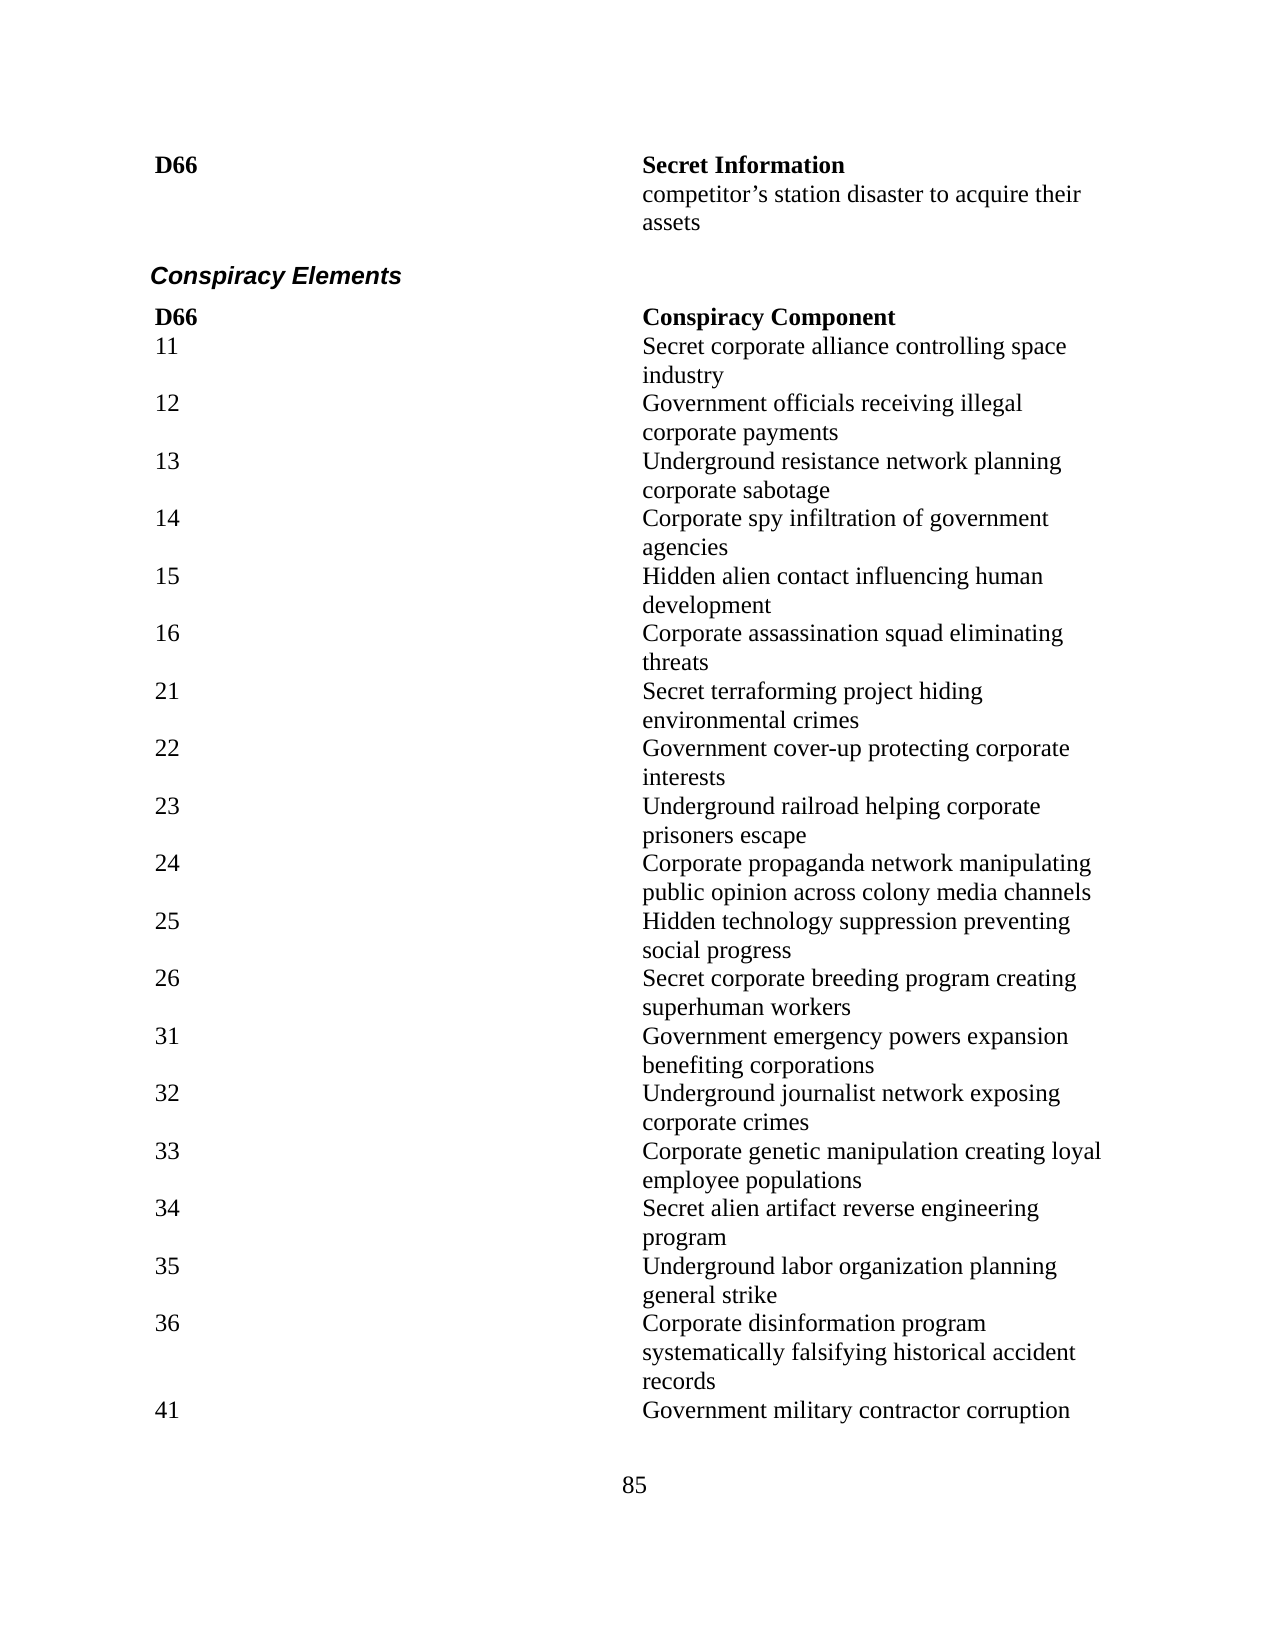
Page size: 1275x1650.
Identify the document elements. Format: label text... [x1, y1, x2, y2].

table_cell Underground journalist network exposing corporate crimes [638, 1079, 1125, 1136]
table_cell Hidden technology suppression preventing social progress [638, 906, 1125, 963]
table_cell Government emergency powers expansion benefiting corporations [638, 1021, 1125, 1078]
table_header D66 [150, 302, 637, 331]
table_cell Corporate disinformation program systematically falsifying historical accident records [638, 1309, 1125, 1395]
table_cell 36 [150, 1309, 637, 1395]
table_cell Government cover-up protecting corporate interests [638, 734, 1125, 791]
table_cell Secret corporate alliance controlling space industry [638, 331, 1125, 388]
table_cell Government military contractor corruption [638, 1395, 1125, 1423]
table_cell Government officials receiving illegal corporate payments [638, 389, 1125, 446]
table_cell Underground resistance network planning corporate sabotage [638, 446, 1125, 503]
table_cell Underground labor organization planning general strike [638, 1251, 1125, 1308]
table_cell Corporate genetic manipulation creating loyal employee populations [638, 1136, 1125, 1193]
subtitle Conspiracy Elements [150, 261, 1125, 290]
table_cell 22 [150, 734, 637, 791]
table_cell Secret corporate breeding program creating superhuman workers [638, 964, 1125, 1021]
table_cell Corporate assassination squad eliminating threats [638, 619, 1125, 676]
table_cell Corporate spy infiltration of government agencies [638, 504, 1125, 561]
table_cell 21 [150, 676, 637, 733]
table_cell Secret terraforming project hiding environmental crimes [638, 676, 1125, 733]
table_cell [150, 179, 637, 236]
table_cell 12 [150, 389, 637, 446]
table_cell Corporate propaganda network manipulating public opinion across colony media channels [638, 849, 1125, 906]
table_cell Hidden alien contact influencing human development [638, 561, 1125, 618]
table_cell 24 [150, 849, 637, 906]
table_cell 33 [150, 1136, 637, 1193]
table_cell 32 [150, 1079, 637, 1136]
table_cell 31 [150, 1021, 637, 1078]
table_header Conspiracy Component [638, 302, 1125, 331]
table_cell 34 [150, 1194, 637, 1251]
table_cell 16 [150, 619, 637, 676]
table_cell 23 [150, 791, 637, 848]
table_header Secret Information [638, 150, 1125, 179]
table_cell Underground railroad helping corporate prisoners escape [638, 791, 1125, 848]
table_cell competitor’s station disaster to acquire their assets [638, 179, 1125, 236]
table_cell 11 [150, 331, 637, 388]
table_cell 15 [150, 561, 637, 618]
table_cell 13 [150, 446, 637, 503]
table_cell 25 [150, 906, 637, 963]
table_cell 14 [150, 504, 637, 561]
table_cell 26 [150, 964, 637, 1021]
table_cell Secret alien artifact reverse engineering program [638, 1194, 1125, 1251]
table_cell 35 [150, 1251, 637, 1308]
table_cell 41 [150, 1395, 637, 1423]
table_header D66 [150, 150, 637, 179]
